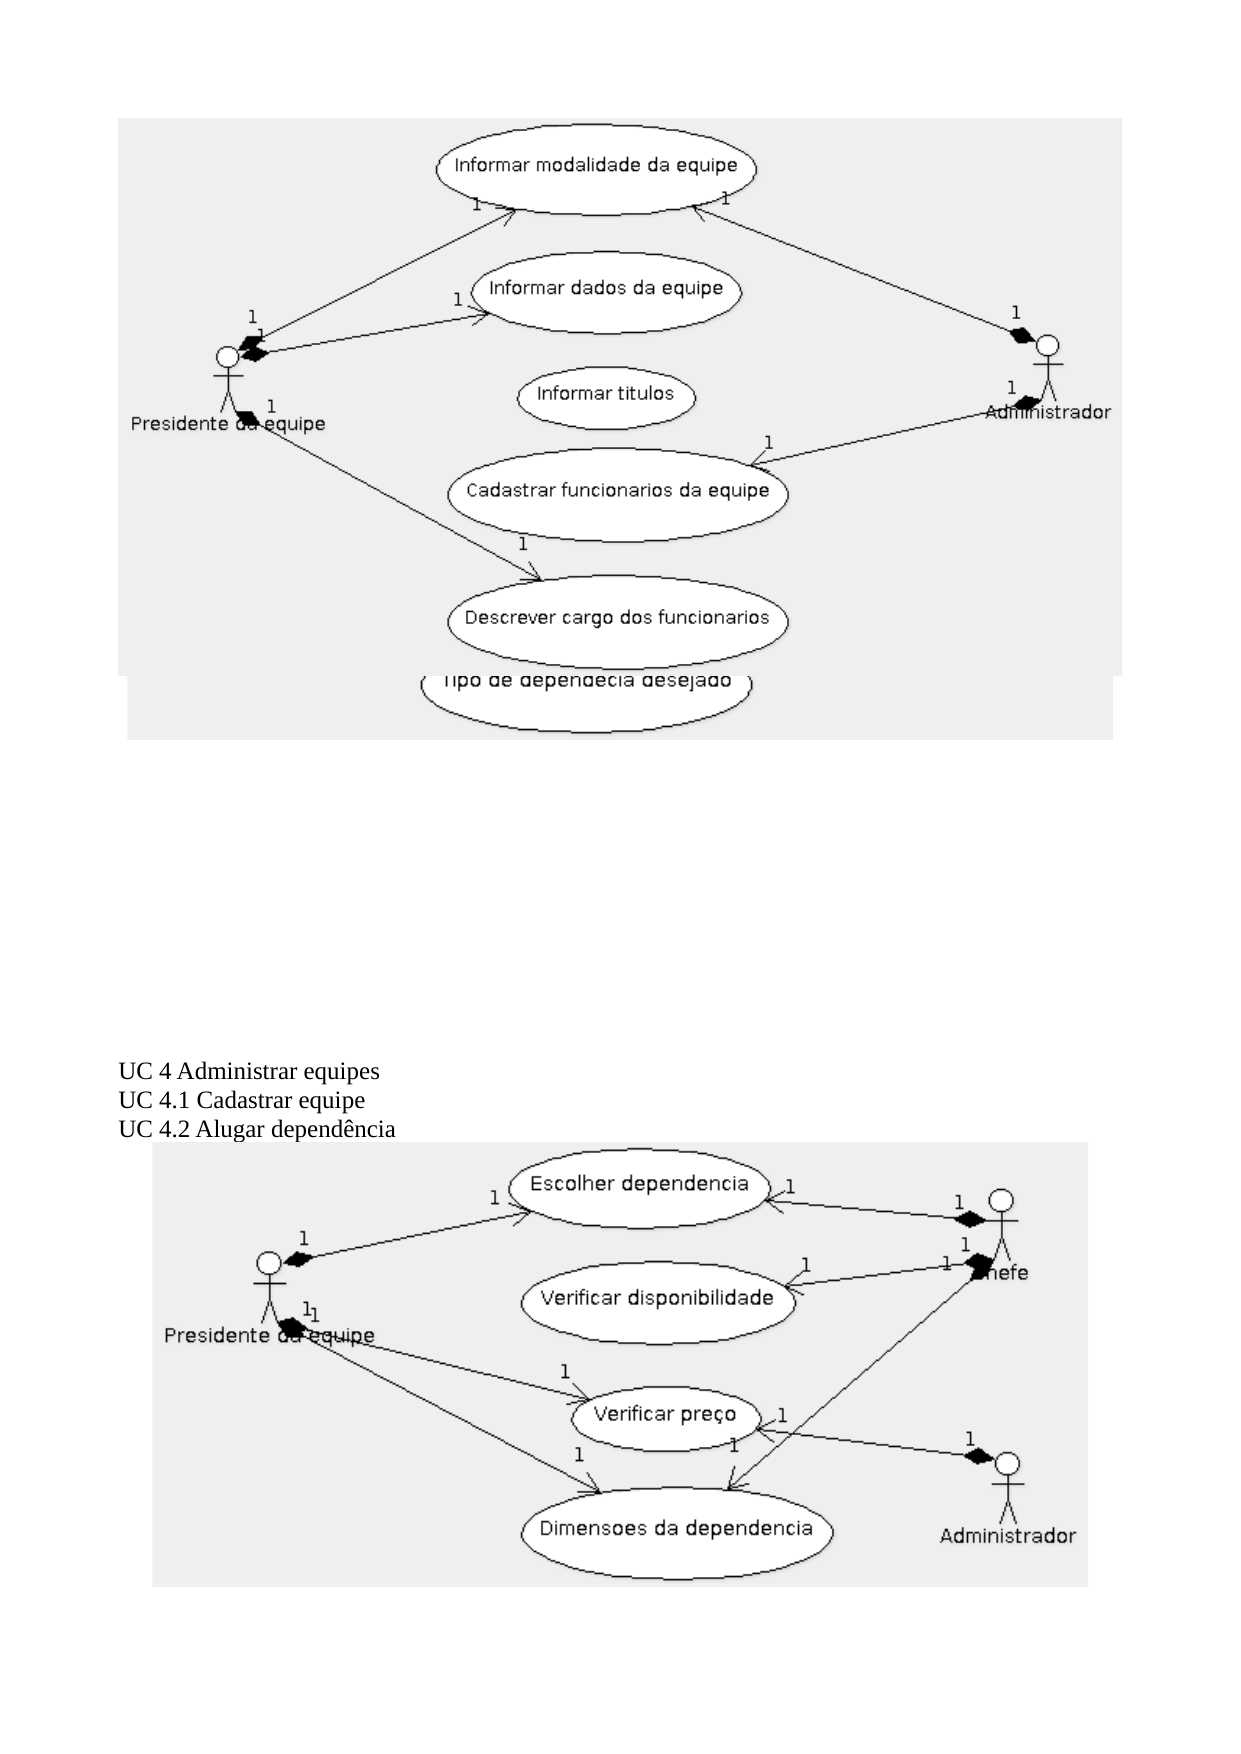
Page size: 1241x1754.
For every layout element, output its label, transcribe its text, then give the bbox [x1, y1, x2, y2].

picture [118, 118, 1123, 740]
text UC 4 Administrar equipes [118, 1056, 1122, 1085]
picture [152, 1142, 1089, 1587]
text UC 4.2 Alugar dependência [118, 1114, 1122, 1142]
text UC 4.1 Cadastrar equipe [118, 1085, 1122, 1114]
